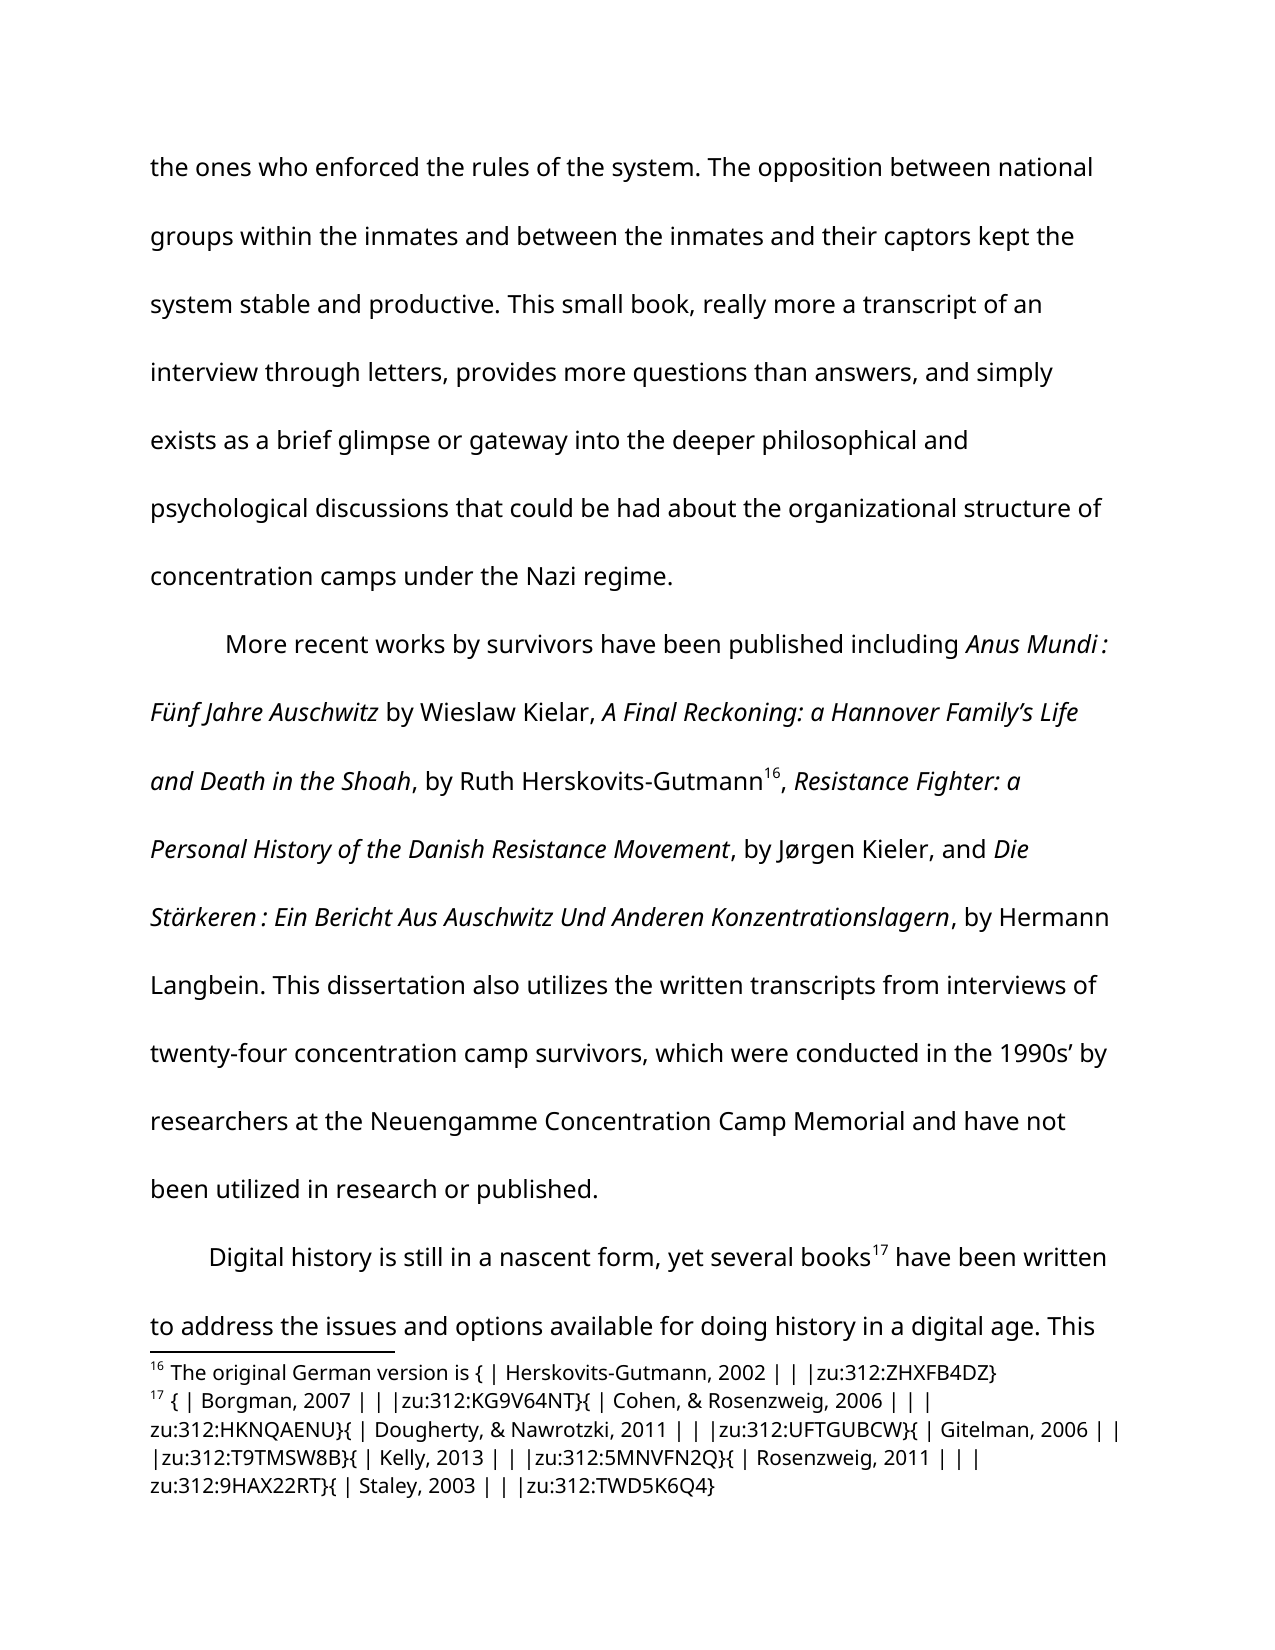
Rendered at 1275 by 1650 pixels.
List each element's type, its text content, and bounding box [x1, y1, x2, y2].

text the ones who enforced the rules of the system. The opposition between national groups within the inmates and between the inmates and their captors kept the system stable and productive. This small book, really more a transcript of an interview through letters, provides more questions than answers, and simply exists as a brief glimpse or gateway into the deeper philosophical and psychological discussions that could be had about the organizational structure of concentration camps under the Nazi regime. [150, 150, 1125, 593]
text More recent works by survivors have been published including Anus Mundi : Fünf Jahre Auschwitz by Wieslaw Kielar, A Final Reckoning: a Hannover Family’s Life and Death in the Shoah, by Ruth Herskovits-Gutmann, Resistance Fighter: a Personal History of the Danish Resistance Movement, by Jørgen Kieler, and Die Stärkeren : Ein Bericht Aus Auschwitz Und Anderen Konzentrationslagern, by Hermann Langbein. This dissertation also utilizes the written transcripts from interviews of twenty-four concentration camp survivors, which were conducted in the 1990s’ by researchers at the Neuengamme Concentration Camp Memorial and have not been utilized in research or published. [150, 627, 1125, 1206]
text The original German version is { | Herskovits-Gutmann, 2002 | | |zu:312:ZHXFB4DZ} [150, 1358, 1125, 1386]
text { | Borgman, 2007 | | |zu:312:KG9V64NT}{ | Cohen, & Rosenzweig, 2006 | | |zu:312:HKNQAENU}{ | Dougherty, & Nawrotzki, 2011 | | |zu:312:UFTGUBCW}{ | Gitelman, 2006 | | |zu:312:T9TMSW8B}{ | Kelly, 2013 | | |zu:312:5MNVFN2Q}{ | Rosenzweig, 2011 | | |zu:312:9HAX22RT}{ | Staley, 2003 | | |zu:312:TWD5K6Q4} [150, 1386, 1125, 1500]
text Digital history is still in a nascent form, yet several books have been written to address the issues and options available for doing history in a digital age. This [150, 1240, 1125, 1342]
